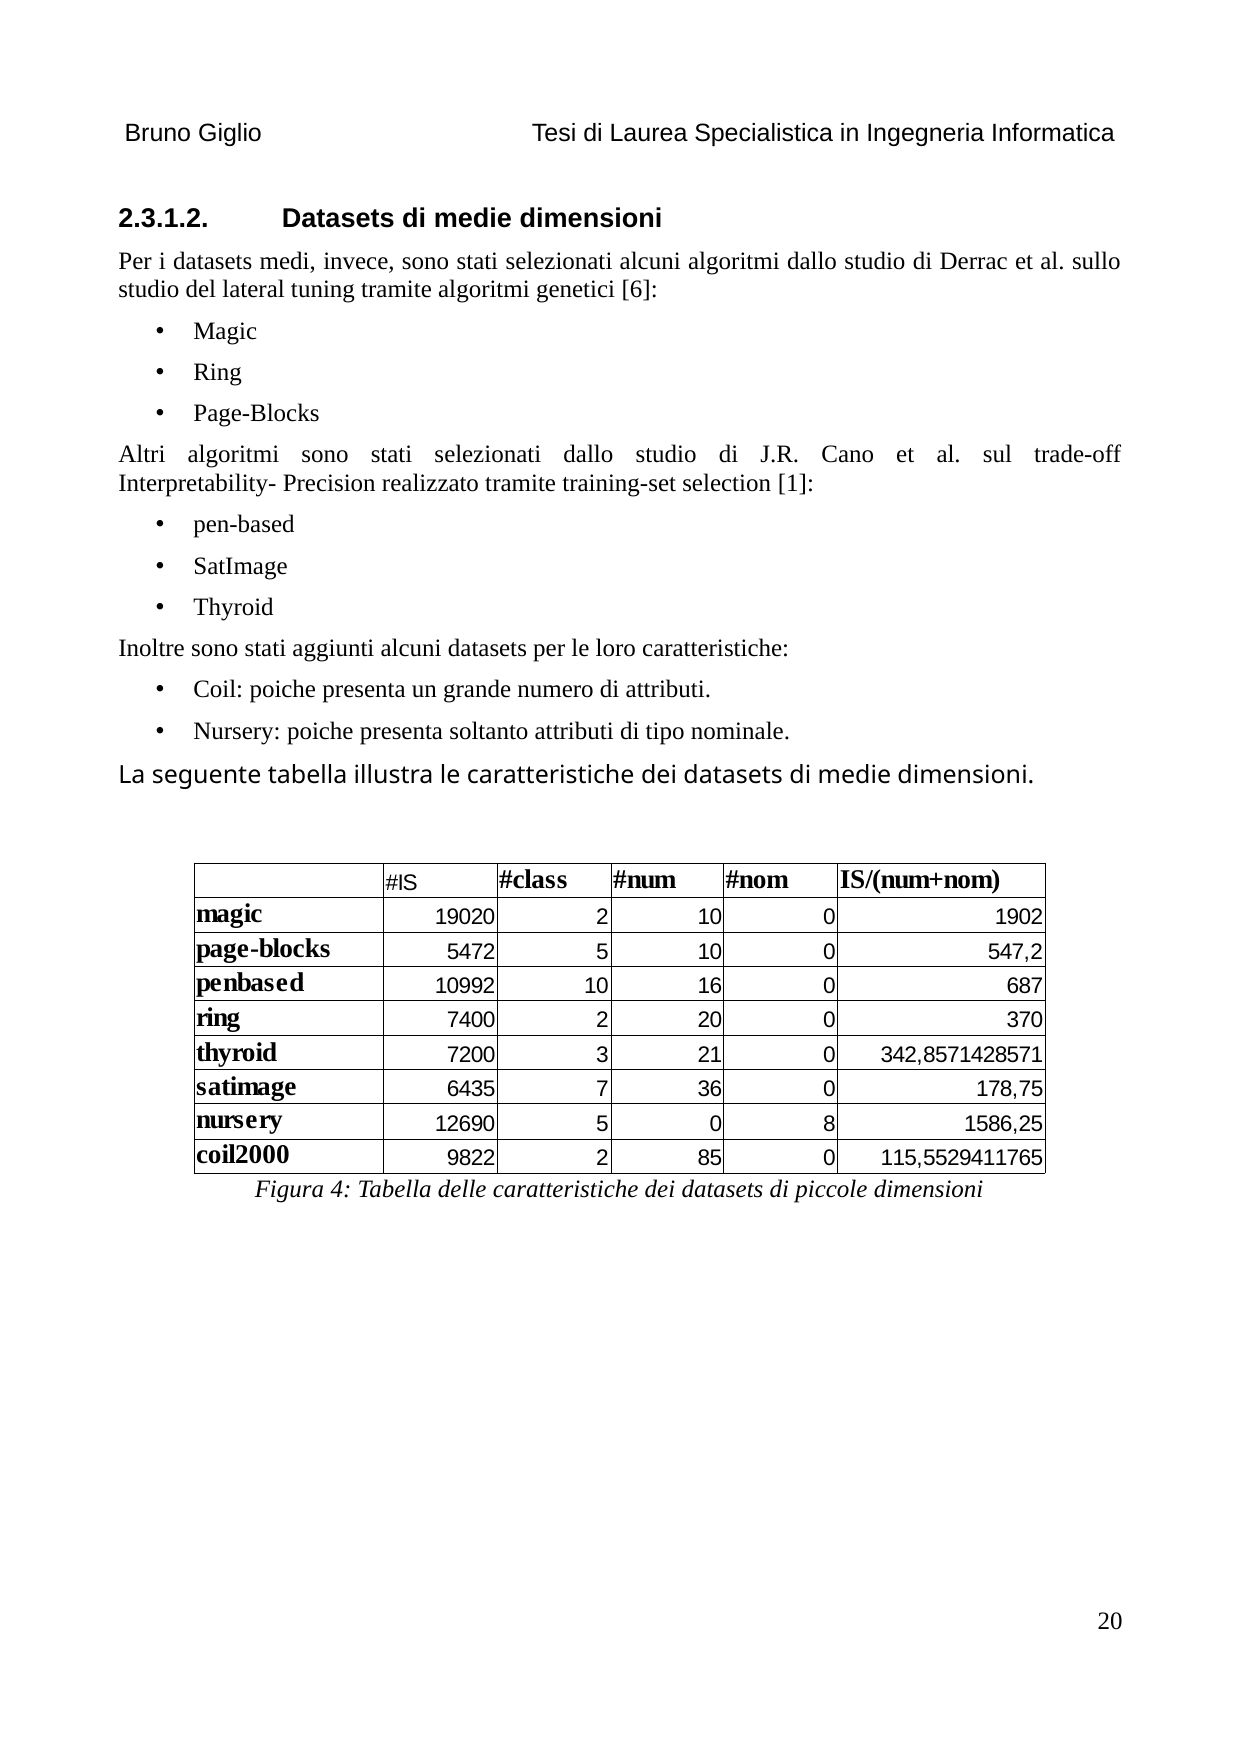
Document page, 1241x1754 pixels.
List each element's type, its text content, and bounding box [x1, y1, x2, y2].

list pen-based [156, 509, 1122, 538]
text La seguente tabella illustra le caratteristiche dei datasets di medie dimensioni. [118, 757, 1122, 791]
list Page-Blocks [156, 398, 1122, 427]
text Figura 4: Tabella delle caratteristiche dei datasets di piccole dimensioni [193, 863, 1047, 1203]
subtitle Datasets di medie dimensioni [118, 202, 1122, 233]
text Inoltre sono stati aggiunti alcuni datasets per le loro caratteristiche: [118, 633, 1122, 662]
list Thyroid [156, 592, 1122, 621]
list Nursery: poiche presenta soltanto attributi di tipo nominale. [156, 716, 1122, 744]
list Magic [156, 316, 1122, 344]
list SatImage [156, 551, 1122, 579]
text Altri algoritmi sono stati selezionati dallo studio di J.R. Cano et al. sul trade-off Interpretability- Precision realizzato tramite training-set selection [1]: [118, 439, 1122, 497]
list Ring [156, 357, 1122, 386]
text Per i datasets medi, invece, sono stati selezionati alcuni algoritmi dallo studio di Derrac et al. sullo studio del lateral tuning tramite algoritmi genetici [6]: [118, 246, 1122, 303]
list Coil: poiche presenta un grande numero di attributi. [156, 674, 1122, 703]
